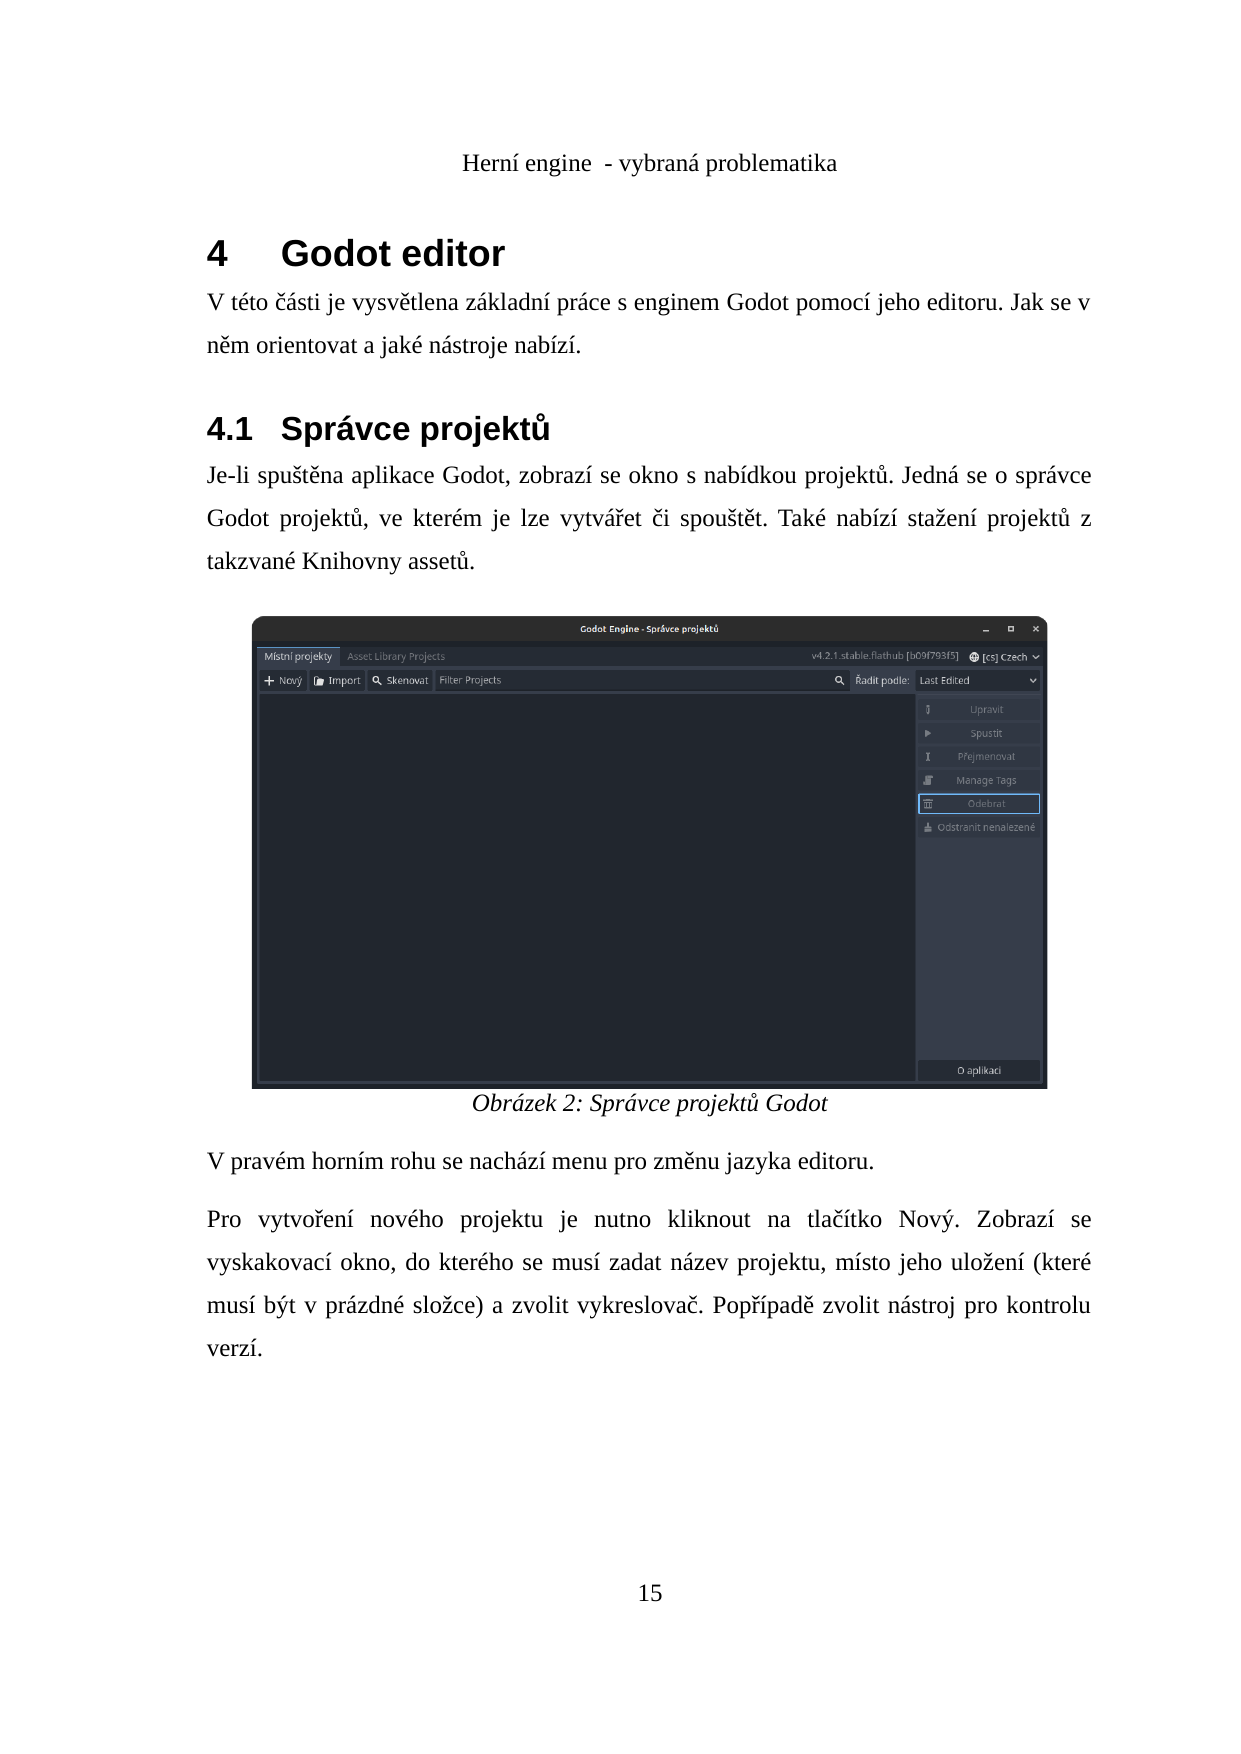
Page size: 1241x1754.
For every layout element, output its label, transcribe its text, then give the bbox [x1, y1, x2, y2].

text Obrázek 2: Správce projektů Godot [252, 1089, 1047, 1117]
subtitle Godot editor [207, 232, 1093, 275]
text V této části je vysvětlena základní práce s enginem Godot pomocí jeho editoru. Jak se v něm orientovat a jaké nástroje nabízí. [207, 287, 1093, 359]
subtitle Správce projektů [207, 409, 1093, 447]
picture [251, 616, 1048, 1089]
text Je-li spuštěna aplikace Godot, zobrazí se okno s nabídkou projektů. Jedná se o správce Godot projektů, ve kterém je lze vytvářet či spouštět. Také nabízí stažení projektů z takzvané Knihovny assetů. [207, 460, 1093, 575]
text Pro vytvoření nového projektu je nutno kliknout na tlačítko Nový. Zobrazí se vyskakovací okno, do kterého se musí zadat název projektu, místo jeho uložení (které musí být v prázdné složce) a zvolit vykreslovač. Popřípadě zvolit nástroj pro kontrolu verzí. [207, 1204, 1093, 1362]
text V pravém horním rohu se nachází menu pro změnu jazyka editoru. [207, 1146, 1093, 1175]
